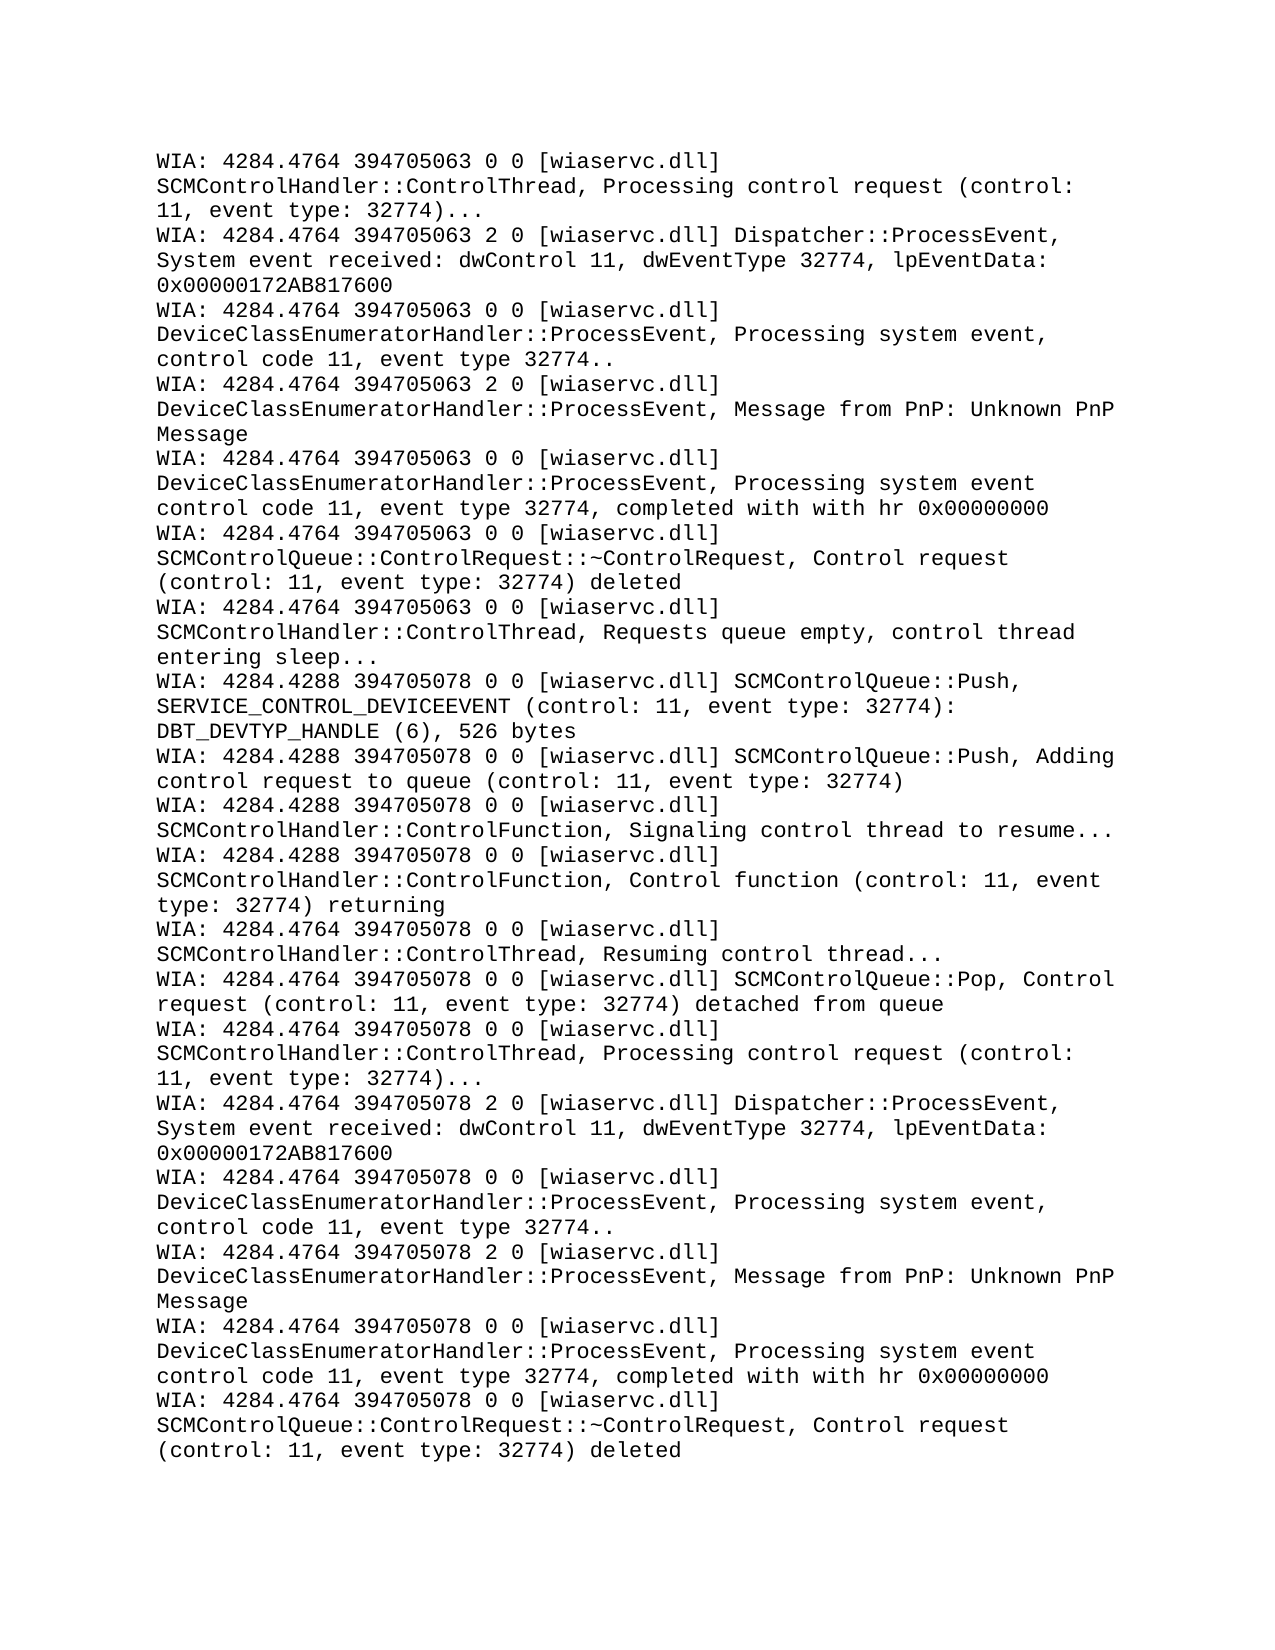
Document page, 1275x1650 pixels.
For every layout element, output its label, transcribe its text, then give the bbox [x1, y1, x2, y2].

text WIA: 4284.4764 394705063 0 0 [wiaservc.dll] DeviceClassEnumeratorHandler::ProcessEvent, Processing system event control code 11, event type 32774, completed with with hr 0x00000000 [156, 447, 1118, 522]
text WIA: 4284.4764 394705078 2 0 [wiaservc.dll] Dispatcher::ProcessEvent, System event received: dwControl 11, dwEventType 32774, lpEventData: 0x00000172AB817600 [156, 1092, 1118, 1166]
text WIA: 4284.4764 394705078 0 0 [wiaservc.dll] SCMControlHandler::ControlThread, Resuming control thread... [156, 918, 1118, 968]
text WIA: 4284.4764 394705078 0 0 [wiaservc.dll] SCMControlHandler::ControlThread, Processing control request (control: 11, event type: 32774)... [156, 1018, 1118, 1092]
text WIA: 4284.4764 394705063 2 0 [wiaservc.dll] DeviceClassEnumeratorHandler::ProcessEvent, Message from PnP: Unknown PnP Message [156, 373, 1118, 447]
text WIA: 4284.4764 394705078 0 0 [wiaservc.dll] SCMControlQueue::ControlRequest::~ControlRequest, Control request (control: 11, event type: 32774) deleted [156, 1389, 1118, 1464]
text WIA: 4284.4764 394705063 2 0 [wiaservc.dll] Dispatcher::ProcessEvent, System event received: dwControl 11, dwEventType 32774, lpEventData: 0x00000172AB817600 [156, 224, 1118, 299]
text WIA: 4284.4288 394705078 0 0 [wiaservc.dll] SCMControlQueue::Push, SERVICE_CONTROL_DEVICEEVENT (control: 11, event type: 32774): DBT_DEVTYP_HANDLE (6), 526 bytes [156, 671, 1118, 745]
text WIA: 4284.4764 394705063 0 0 [wiaservc.dll] SCMControlHandler::ControlThread, Processing control request (control: 11, event type: 32774)... [156, 150, 1118, 224]
text WIA: 4284.4288 394705078 0 0 [wiaservc.dll] SCMControlHandler::ControlFunction, Control function (control: 11, event type: 32774) returning [156, 844, 1118, 918]
text WIA: 4284.4764 394705078 0 0 [wiaservc.dll] DeviceClassEnumeratorHandler::ProcessEvent, Processing system event, control code 11, event type 32774.. [156, 1166, 1118, 1241]
text WIA: 4284.4764 394705063 0 0 [wiaservc.dll] SCMControlHandler::ControlThread, Requests queue empty, control thread entering sleep... [156, 596, 1118, 671]
text WIA: 4284.4764 394705078 2 0 [wiaservc.dll] DeviceClassEnumeratorHandler::ProcessEvent, Message from PnP: Unknown PnP Message [156, 1241, 1118, 1315]
text WIA: 4284.4764 394705063 0 0 [wiaservc.dll] DeviceClassEnumeratorHandler::ProcessEvent, Processing system event, control code 11, event type 32774.. [156, 299, 1118, 373]
text WIA: 4284.4764 394705063 0 0 [wiaservc.dll] SCMControlQueue::ControlRequest::~ControlRequest, Control request (control: 11, event type: 32774) deleted [156, 522, 1118, 596]
text WIA: 4284.4288 394705078 0 0 [wiaservc.dll] SCMControlQueue::Push, Adding control request to queue (control: 11, event type: 32774) [156, 745, 1118, 794]
text WIA: 4284.4288 394705078 0 0 [wiaservc.dll] SCMControlHandler::ControlFunction, Signaling control thread to resume... [156, 794, 1118, 844]
text WIA: 4284.4764 394705078 0 0 [wiaservc.dll] DeviceClassEnumeratorHandler::ProcessEvent, Processing system event control code 11, event type 32774, completed with with hr 0x00000000 [156, 1315, 1118, 1389]
text WIA: 4284.4764 394705078 0 0 [wiaservc.dll] SCMControlQueue::Pop, Control request (control: 11, event type: 32774) detached from queue [156, 968, 1118, 1018]
